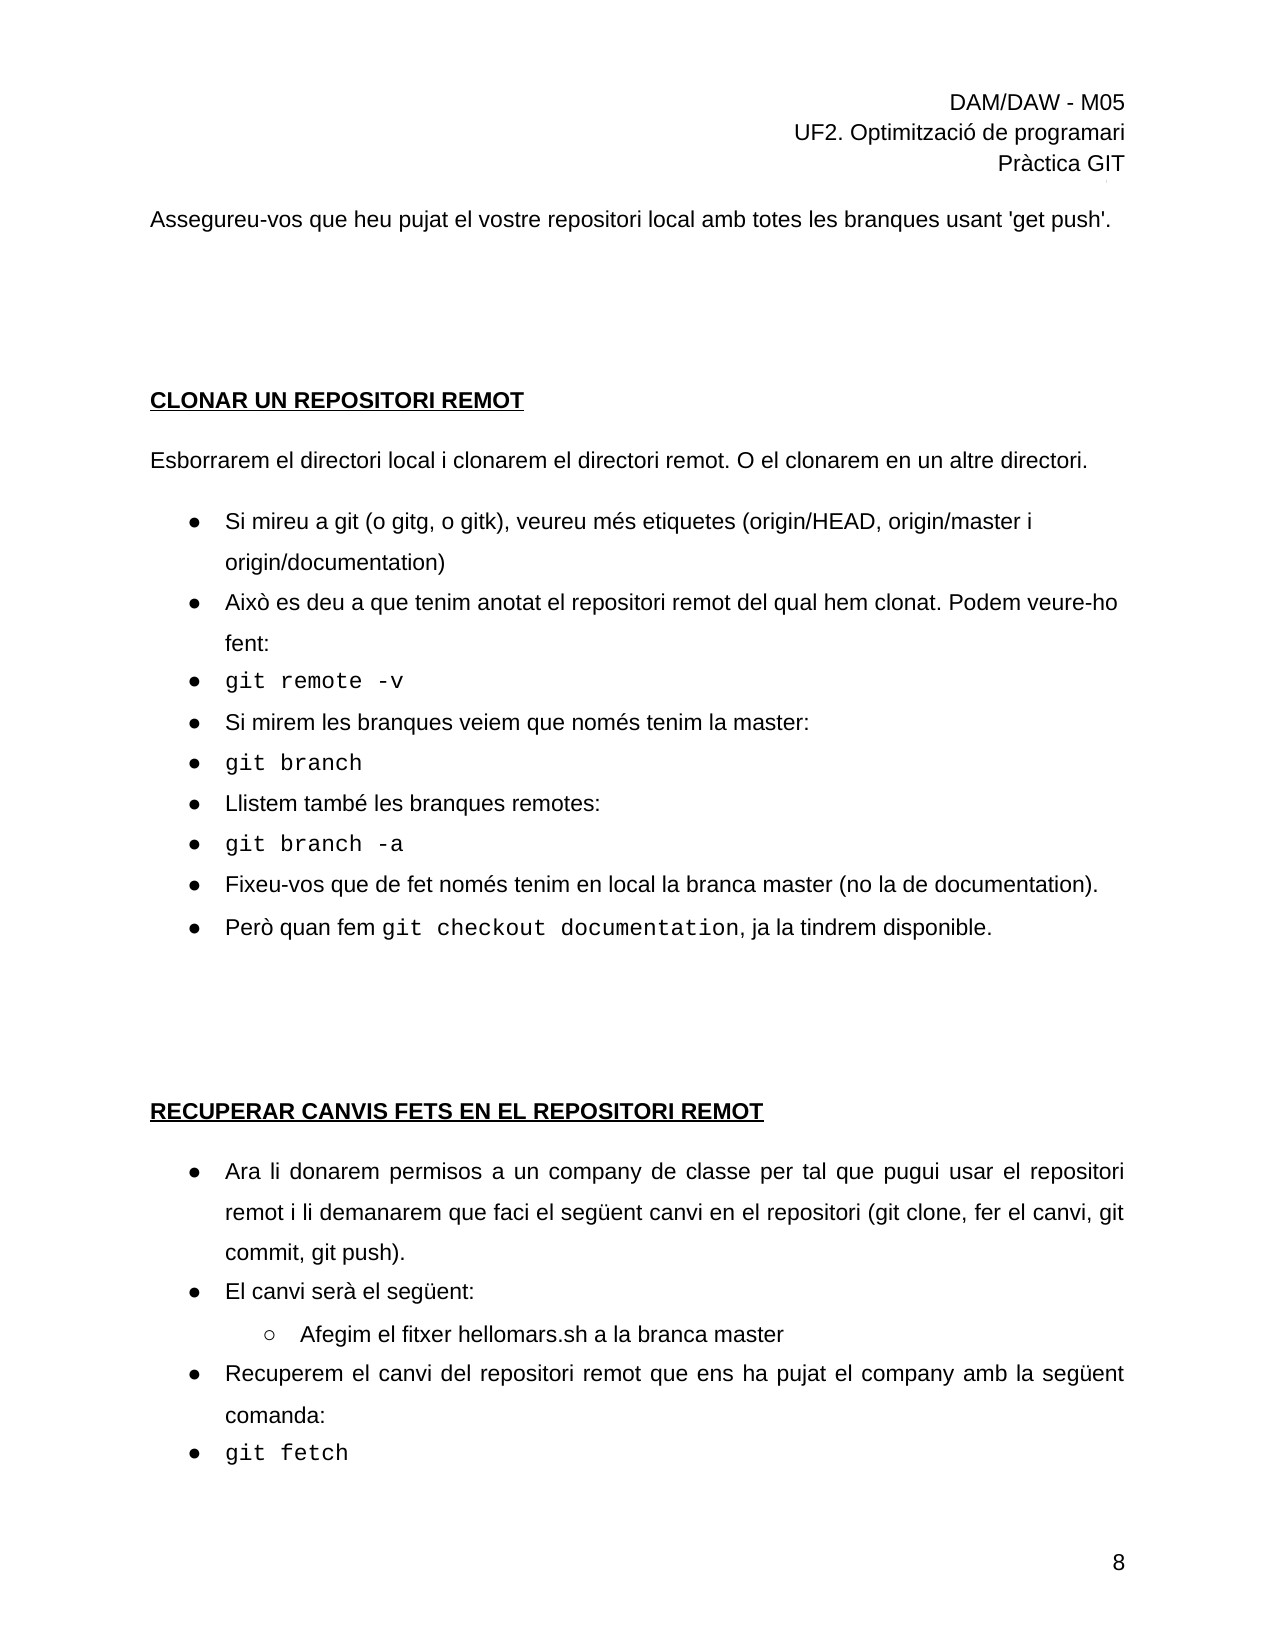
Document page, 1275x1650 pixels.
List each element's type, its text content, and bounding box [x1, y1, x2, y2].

list Si mireu a git (o gitg, o gitk), veureu més etiquetes (origin/HEAD, origin/master i origin/documentation) [187, 508, 1125, 576]
list git branch -a [187, 832, 1125, 858]
list Llistem també les branques remotes: [187, 790, 1125, 818]
list Això es deu a que tenim anotat el repositori remot del qual hem clonat. Podem veure-ho fent: [187, 589, 1125, 656]
list git remote -v [187, 669, 1125, 696]
list git fetch [187, 1441, 1125, 1467]
list Recuperem el canvi del repositori remot que ens ha pujat el company amb la següent comanda: [187, 1360, 1125, 1428]
list Ara li donarem permisos a un company de classe per tal que pugui usar el repositori remot i li demanarem que faci el següent canvi en el repositori (git clone, fer el canvi, git commit, git push). [187, 1158, 1125, 1265]
text CLONAR UN REPOSITORI REMOT [150, 387, 1125, 413]
text Esborrarem el directori local i clonarem el directori remot. O el clonarem en un altre directori. [150, 447, 1125, 474]
list Si mirem les branques veiem que només tenim la master: [187, 708, 1125, 737]
text RECUPERAR CANVIS FETS EN EL REPOSITORI REMOT [150, 1098, 1125, 1124]
list Fixeu-vos que de fet només tenim en local la branca master (no la de documentation). [187, 871, 1125, 899]
list Però quan fem git checkout documentation, ja la tindrem disponible. [187, 914, 1125, 942]
list El canvi serà el següent: [187, 1278, 1125, 1307]
text Assegureu-vos que heu pujat el vostre repositori local amb totes les branques usant 'get push'. [150, 206, 1125, 232]
list git branch [187, 751, 1125, 777]
list Afegim el fitxer hellomars.sh a la branca master [262, 1321, 1125, 1347]
